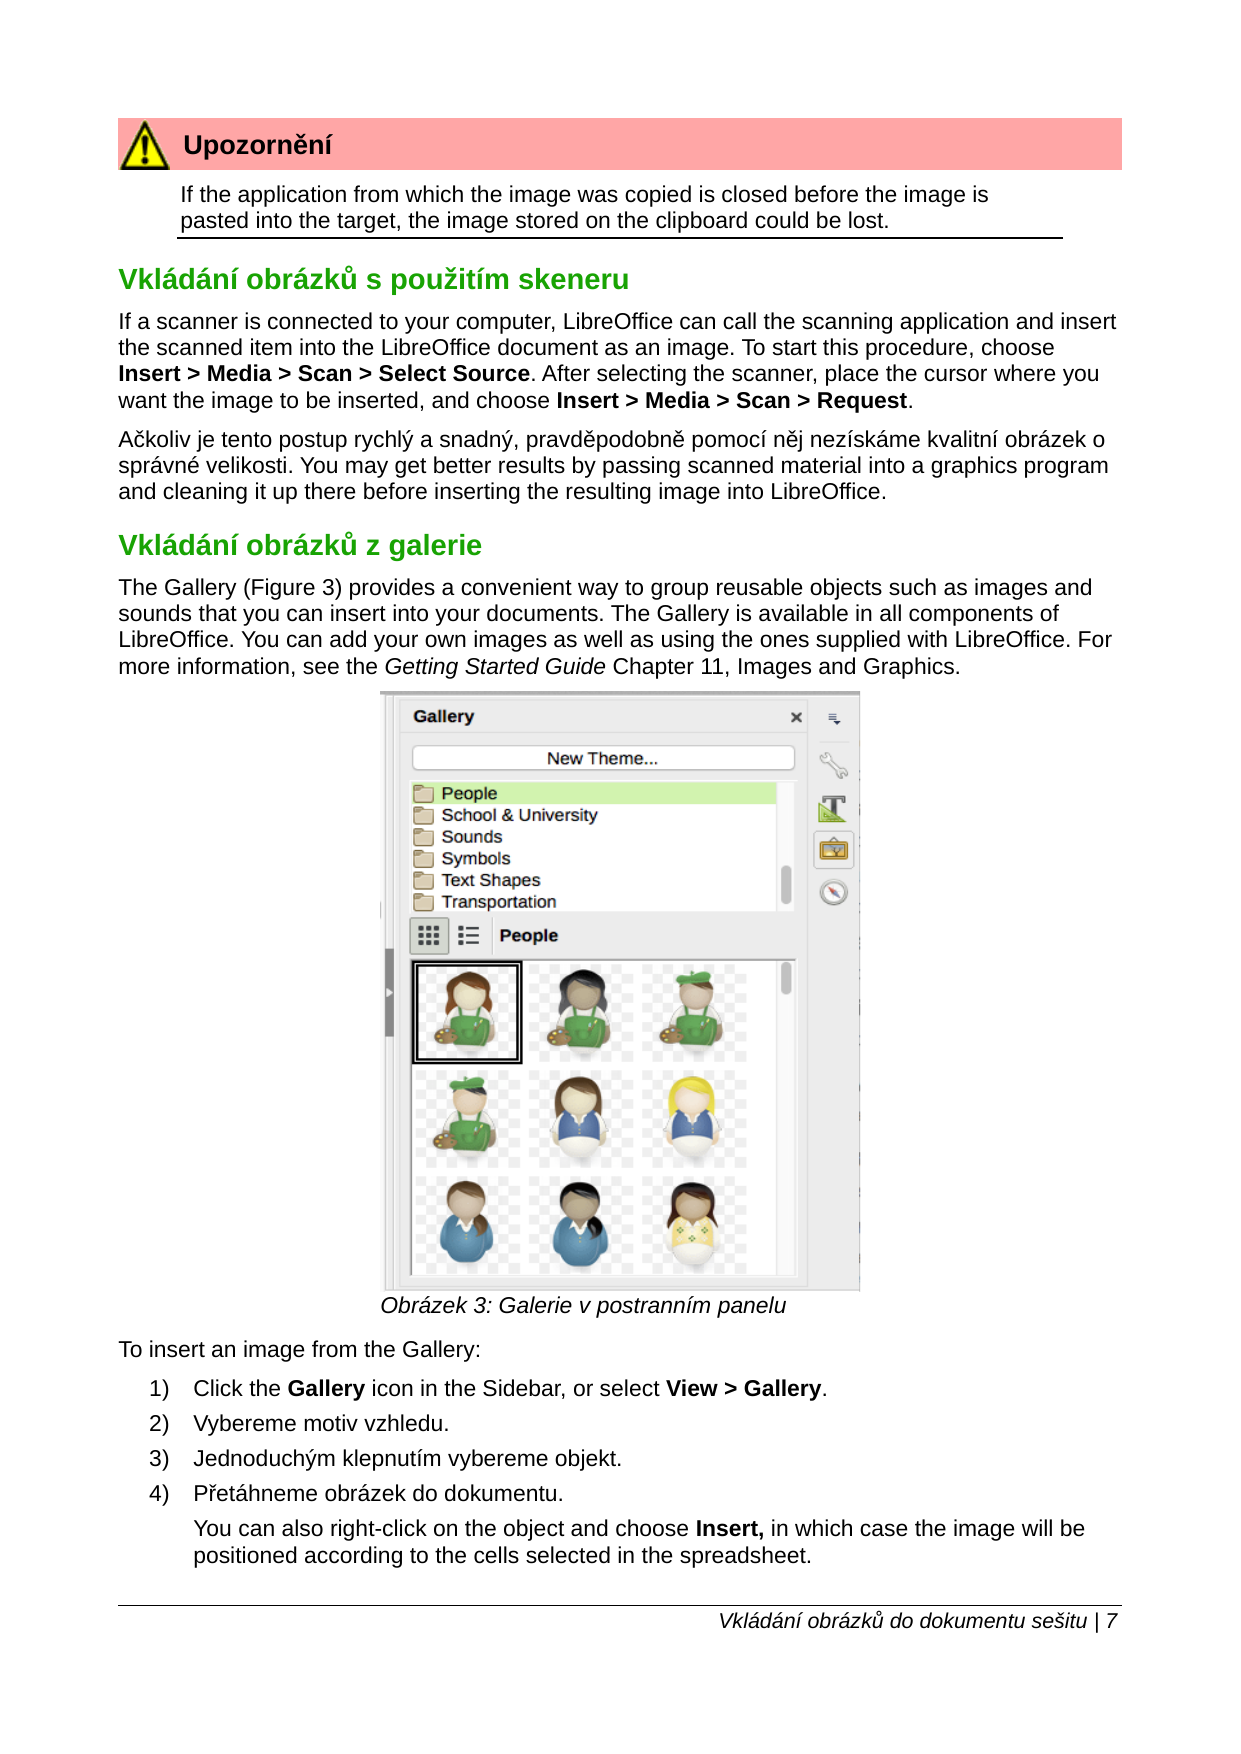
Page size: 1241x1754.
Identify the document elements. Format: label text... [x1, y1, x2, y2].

text The Gallery (Figure 3) provides a convenient way to group reusable objects such as images and sounds that you can insert into your documents. The Gallery is available in all components of LibreOffice. You can add your own images as well as using the ones supplied with LibreOffice. For more information, see the Getting Started Guide Chapter 11, Images and Graphics. [118, 574, 1122, 679]
text Obrázek 3: Galerie v postranním panelu [380, 1292, 860, 1318]
text If the application from which the image was copied is closed before the image is pasted into the target, the image stored on the clipboard could be lost. [177, 178, 1063, 237]
text You can also right-click on the object and choose Insert, in which case the image will be positioned according to the cells selected in the spreadsheet. [193, 1515, 1122, 1568]
text If a scanner is connected to your computer, LibreOffice can call the scanning application and insert the scanned item into the LibreOffice document as an image. To start this procedure, choose Insert > Media > Scan > Select Source. After selecting the scanner, place the cursor where you want the image to be inserted, and choose Insert > Media > Scan > Request. [118, 308, 1122, 413]
list Vybereme motiv vzhledu. [169, 1410, 1122, 1436]
list Jednoduchým klepnutím vybereme objekt. [169, 1445, 1122, 1471]
subtitle Vkládání obrázků z galerie [118, 528, 1122, 562]
subtitle Upozornění [118, 118, 1122, 170]
subtitle Vkládání obrázků s použitím skeneru [118, 262, 1122, 296]
picture [119, 119, 170, 170]
list Přetáhneme obrázek do dokumentu. [169, 1480, 1122, 1507]
text Ačkoliv je tento postup rychlý a snadný, pravděpodobně pomocí něj nezískáme kvalitní obrázek o správné velikosti. You may get better results by passing scanned material into a graphics program and cleaning it up there before inserting the resulting image into LibreOffice. [118, 426, 1122, 505]
picture [380, 691, 861, 1292]
list To insert an image from the Gallery: [118, 1336, 1122, 1362]
list Click the Gallery icon in the Sidebar, or select View > Gallery. [169, 1374, 1122, 1401]
